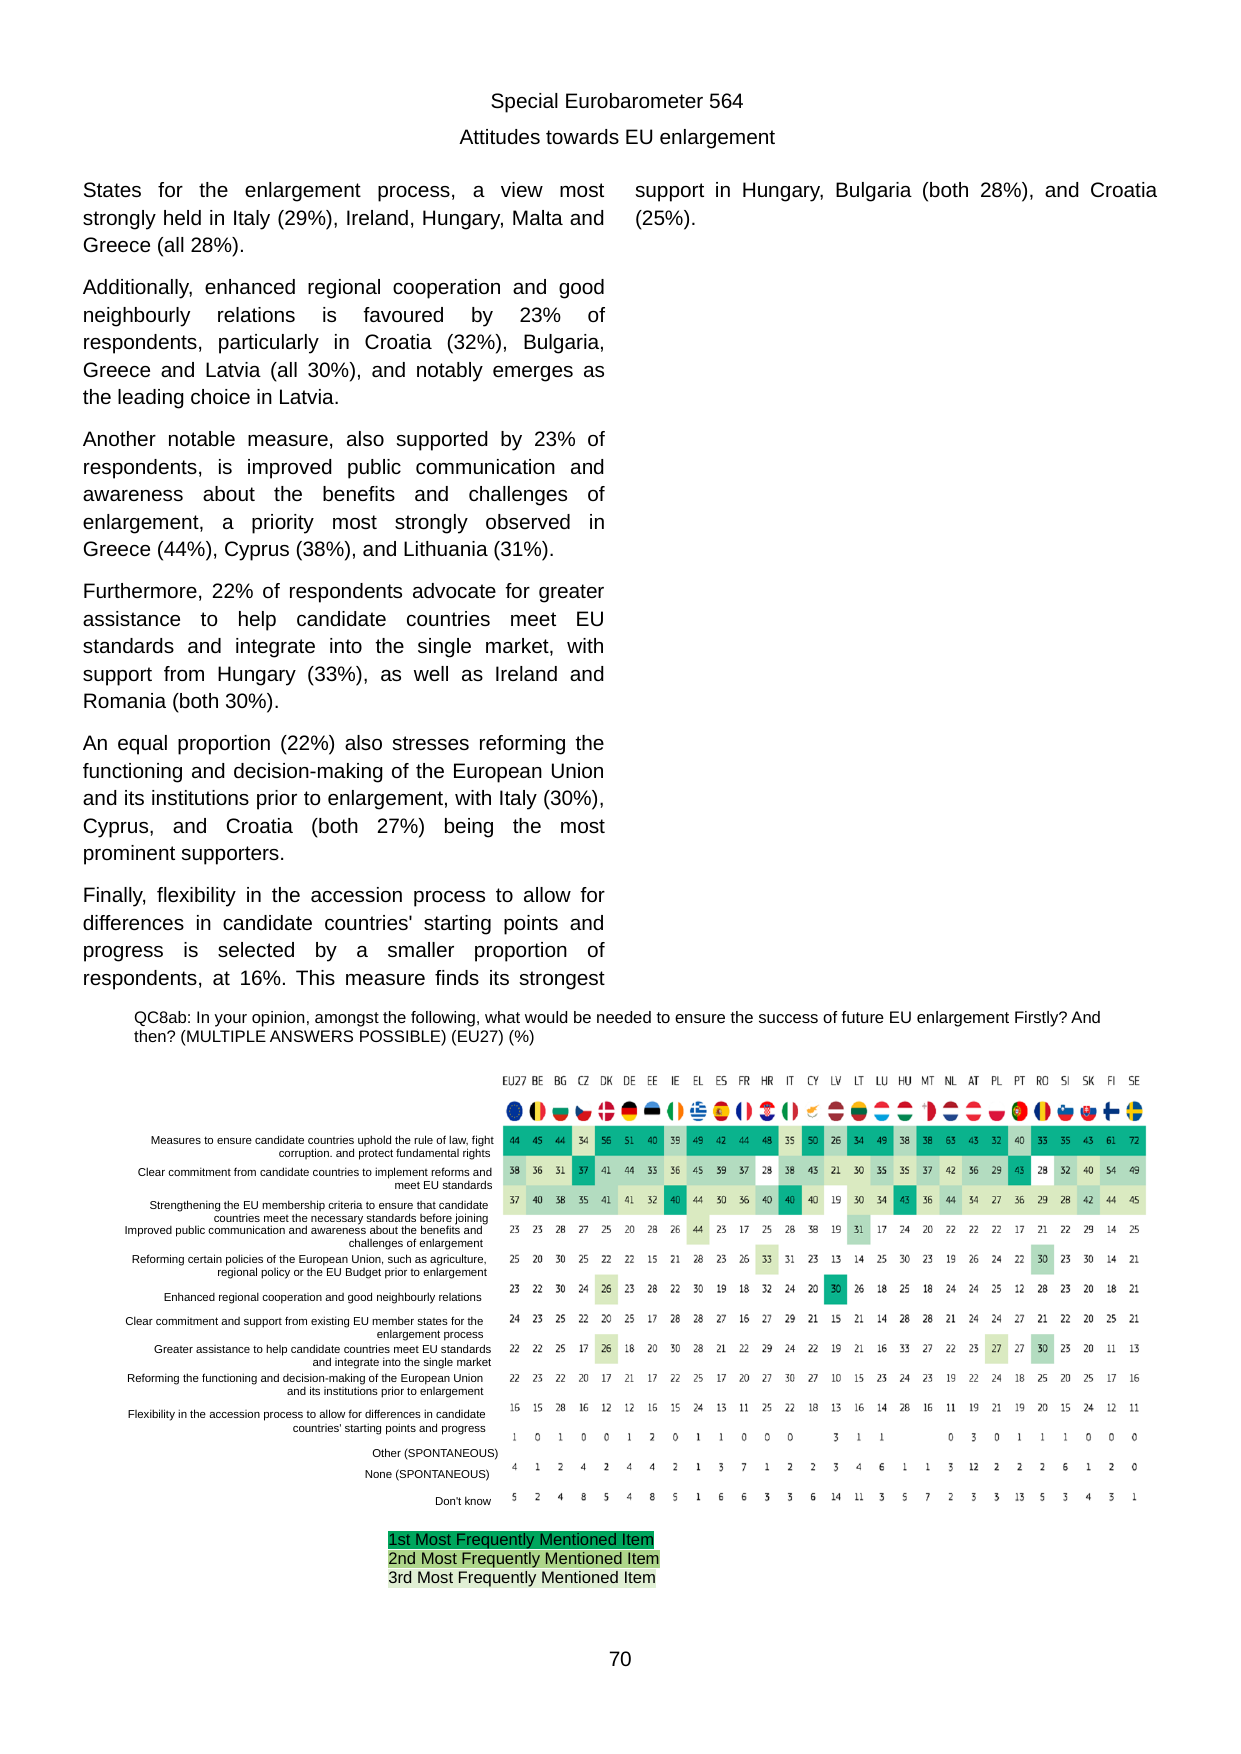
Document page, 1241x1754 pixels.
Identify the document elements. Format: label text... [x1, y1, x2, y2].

picture [496, 1066, 1153, 1516]
text Finally, flexibility in the accession process to allow for differences in candidate countries' starting points and progress is selected by a smaller proportion of respondents, at 16%. This measure finds its strongest [83, 883, 605, 990]
text States for the enlargement process, a view most strongly held in Italy (29%), Ireland, Hungary, Malta and Greece (all 28%). [83, 178, 605, 257]
text support in Hungary, Bulgaria (both 28%), and Croatia (25%). [635, 178, 1157, 229]
text Another notable measure, also supported by 23% of respondents, is improved public communication and awareness about the benefits and challenges of enlargement, a priority most strongly observed in Greece (44%), Cyprus (38%), and Lithuania (31%). [83, 427, 605, 561]
text Additionally, enhanced regional cooperation and good neighbourly relations is favoured by 23% of respondents, particularly in Croatia (32%), Bulgaria, Greece and Latvia (all 30%), and notably emerges as the leading choice in Latvia. [83, 275, 605, 409]
text An equal proportion (22%) also stresses reforming the functioning and decision-making of the European Union and its institutions prior to enlargement, with Italy (30%), Cyprus, and Croatia (both 27%) being the most prominent supporters. [83, 731, 605, 865]
text Furthermore, 22% of respondents advocate for greater assistance to help candidate countries meet EU standards and integrate into the single market, with support from Hungary (33%), as well as Ireland and Romania (both 30%). [83, 579, 605, 713]
